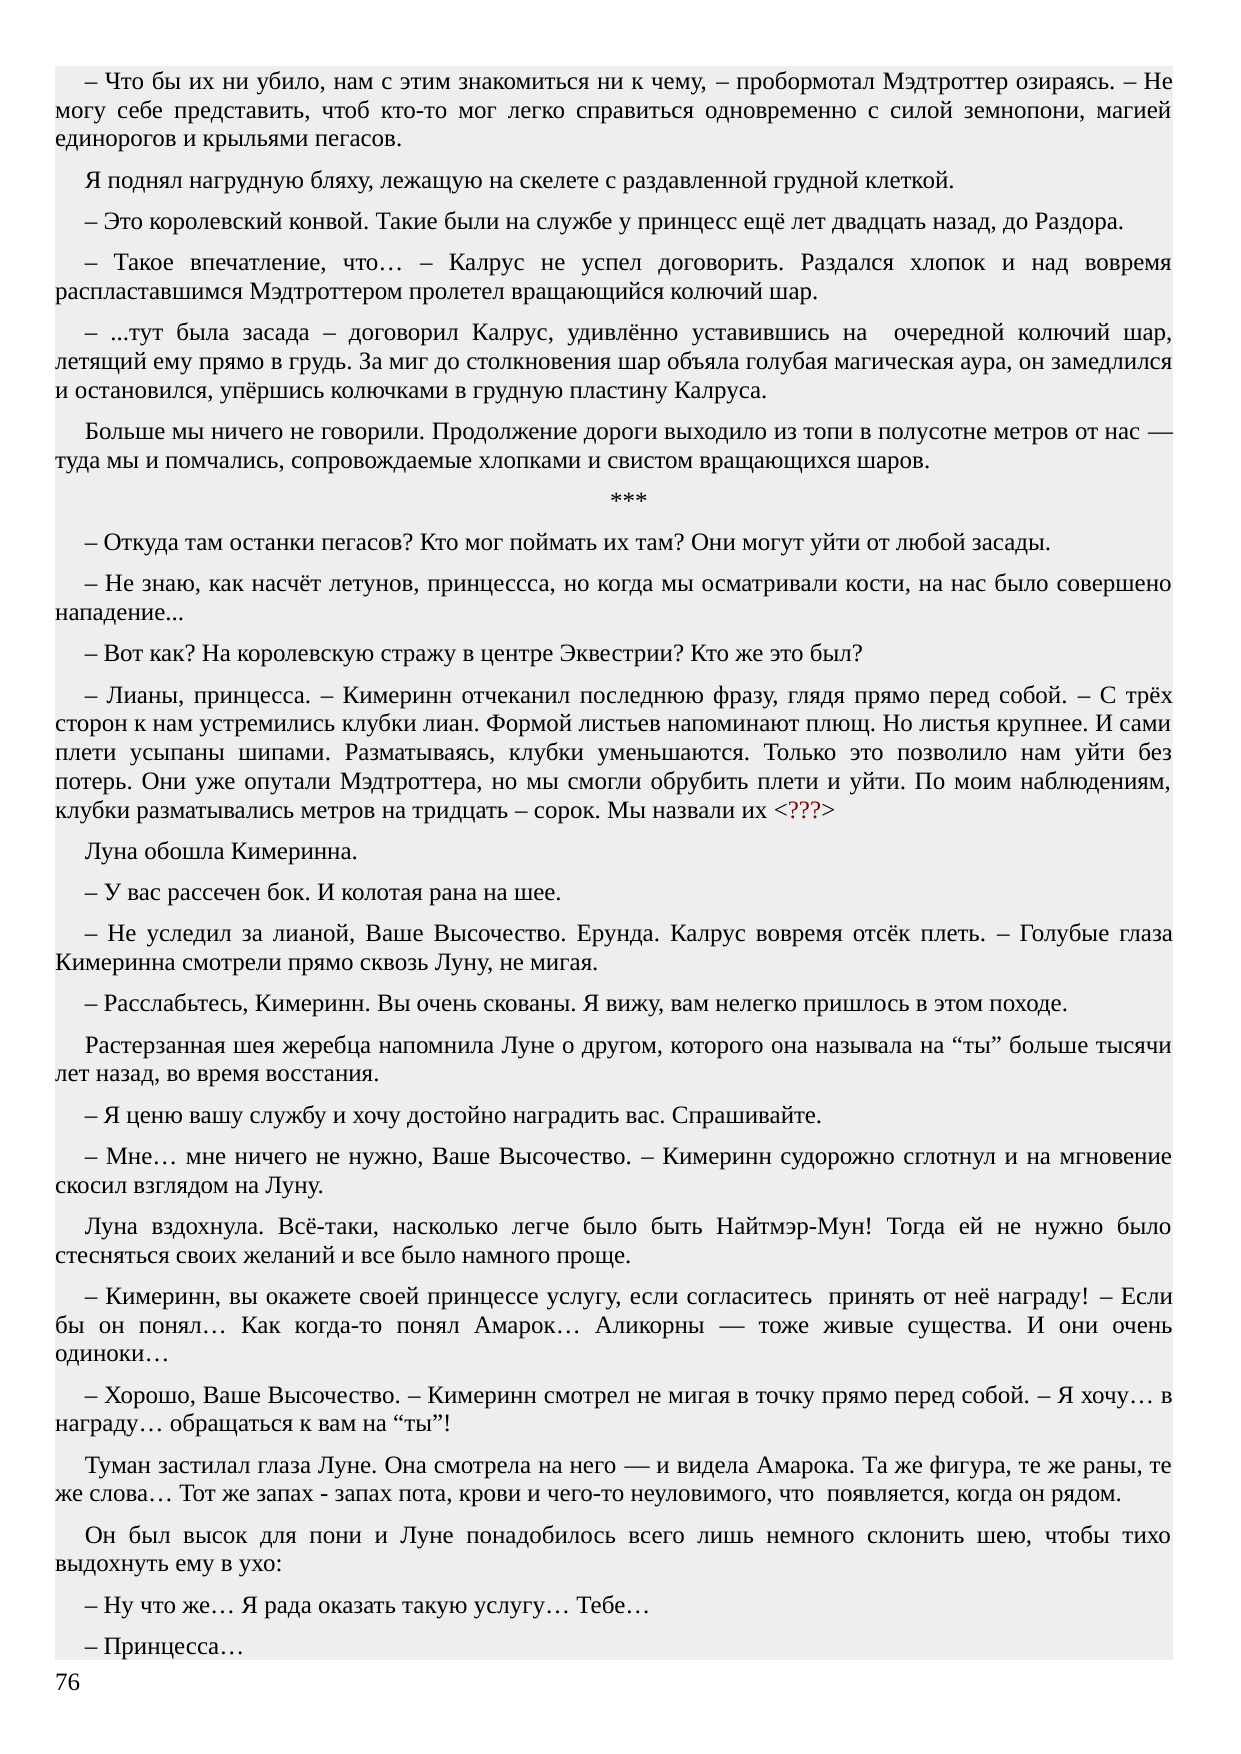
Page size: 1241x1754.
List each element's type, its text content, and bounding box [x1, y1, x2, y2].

text – Расслабьтесь, Кимеринн. Вы очень скованы. Я вижу, вам нелегко пришлось в этом походе. [55, 988, 1173, 1017]
text – Такое впечатление, что… – Калрус не успел договорить. Раздался хлопок и над вовремя распластавшимся Мэдтроттером пролетел вращающийся колючий шар. [55, 247, 1173, 305]
text *** [55, 486, 1173, 515]
text – Не уследил за лианой, Ваше Высочество. Ерунда. Калрус вовремя отсёк плеть. – Голубые глаза Кимеринна смотрели прямо сквозь Луну, не мигая. [55, 918, 1173, 976]
text – Хорошо, Ваше Высочество. – Кимеринн смотрел не мигая в точку прямо перед собой. – Я хочу… в награду… обращаться к вам на “ты”! [55, 1380, 1173, 1437]
text – Не знаю, как насчёт летунов, принцессса, но когда мы осматривали кости, на нас было совершено нападение... [55, 568, 1173, 626]
text Он был высок для пони и Луне понадобилось всего лишь немного склонить шею, чтобы тихо выдохнуть ему в ухо: [55, 1520, 1173, 1577]
text Туман застилал глаза Луне. Она смотрела на него — и видела Амарока. Та же фигура, те же раны, те же слова… Тот же запах - запах пота, крови и чего-то неуловимого, что появляется, когда он рядом. [55, 1450, 1173, 1507]
text Луна вздохнула. Всё-таки, насколько легче было быть Найтмэр-Мун! Тогда ей не нужно было стесняться своих желаний и все было намного проще. [55, 1211, 1173, 1268]
text – Это королевский конвой. Такие были на службе у принцесс ещё лет двадцать назад, до Раздора. [55, 206, 1173, 235]
text Луна обошла Кимеринна. [55, 836, 1173, 865]
text Я поднял нагрудную бляху, лежащую на скелете с раздавленной грудной клеткой. [55, 165, 1173, 193]
text – У вас рассечен бок. И колотая рана на шее. [55, 877, 1173, 906]
text – ...тут была засада – договорил Калрус, удивлённо уставившись на очередной колючий шар, летящий ему прямо в грудь. За миг до столкновения шар объяла голубая магическая аура, он замедлился и остановился, упёршись колючками в грудную пластину Калруса. [55, 317, 1173, 403]
text – Кимеринн, вы окажете своей принцессе услугу, если согласитесь принять от неё награду! – Если бы он понял… Как когда-то понял Амарок… Аликорны — тоже живые существа. И они очень одиноки… [55, 1281, 1173, 1367]
text – Мне… мне ничего не нужно, Ваше Высочество. – Кимеринн судорожно сглотнул и на мгновение скосил взглядом на Луну. [55, 1141, 1173, 1198]
text Растерзанная шея жеребца напомнила Луне о другом, которого она называла на “ты” больше тысячи лет назад, во время восстания. [55, 1030, 1173, 1087]
text – Вот как? На королевскую стражу в центре Эквестрии? Кто же это был? [55, 638, 1173, 667]
text – Я ценю вашу службу и хочу достойно наградить вас. Спрашивайте. [55, 1100, 1173, 1128]
text – Что бы их ни убило, нам с этим знакомиться ни к чему, – пробормотал Мэдтроттер озираясь. – Не могу себе представить, чтоб кто-то мог легко справиться одновременно с силой земнопони, магией единорогов и крыльями пегасов. [55, 66, 1173, 152]
text Больше мы ничего не говорили. Продолжение дороги выходило из топи в полусотне метров от нас — туда мы и помчались, сопровождаемые хлопками и свистом вращающихся шаров. [55, 416, 1173, 473]
text – Ну что же… Я рада оказать такую услугу… Тебе… [55, 1590, 1173, 1618]
text – Откуда там останки пегасов? Кто мог поймать их там? Они могут уйти от любой засады. [55, 527, 1173, 556]
text – Лианы, принцесса. – Кимеринн отчеканил последнюю фразу, глядя прямо перед собой. – С трёх сторон к нам устремились клубки лиан. Формой листьев напоминают плющ. Но листья крупнее. И сами плети усыпаны шипами. Разматываясь, клубки уменьшаются. Только это позволило нам уйти без потерь. Они уже опутали Мэдтроттера, но мы смогли обрубить плети и уйти. По моим наблюдениям, клубки разматывались метров на тридцать – сорок. Мы назвали их <???> [55, 680, 1173, 823]
text – Принцесса… [55, 1631, 1173, 1660]
